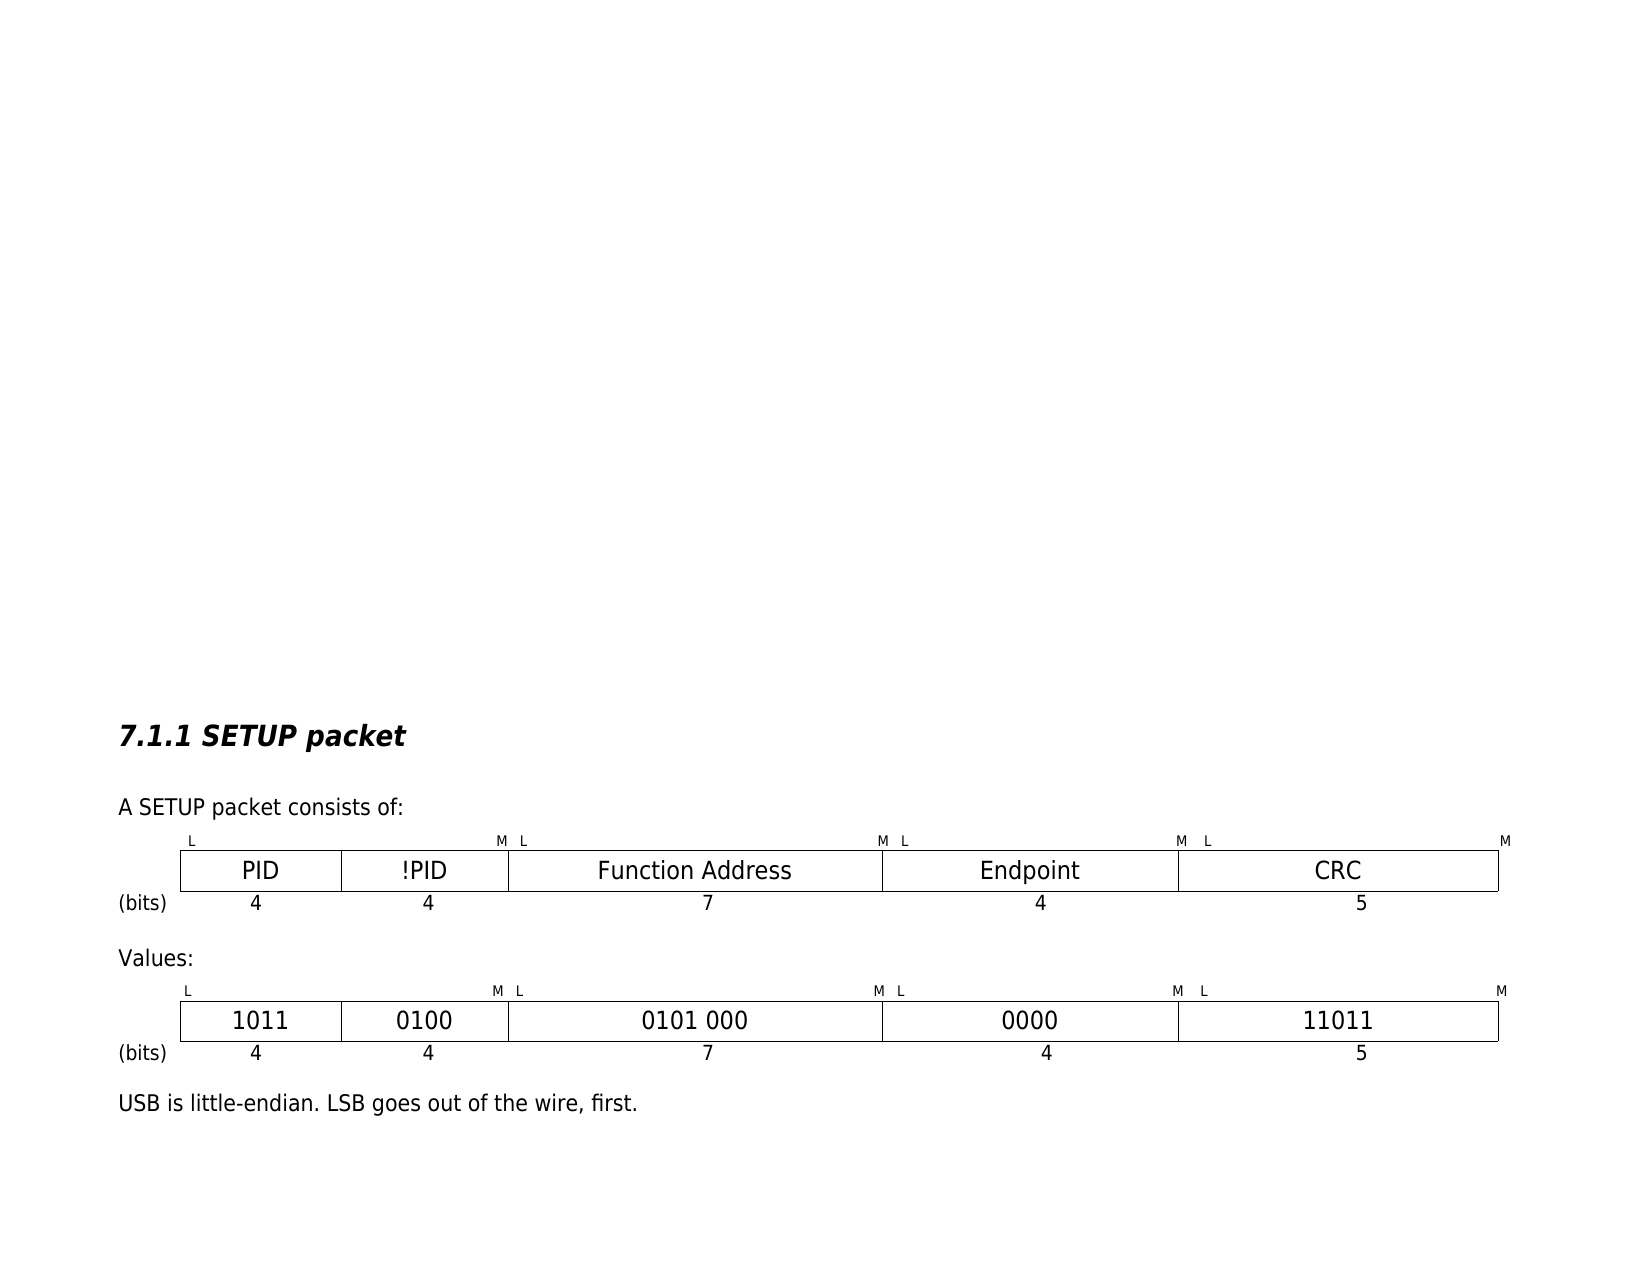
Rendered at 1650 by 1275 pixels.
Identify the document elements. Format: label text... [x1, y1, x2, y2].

table_header !PID [342, 851, 508, 891]
table_header Function Address [509, 851, 882, 891]
text A SETUP packet consists of: [118, 794, 1532, 821]
text L M L M L M L M [118, 971, 1532, 1001]
table_header CRC [1179, 851, 1498, 891]
table_header Endpoint [883, 851, 1178, 891]
table_header 0101 000 [509, 1002, 882, 1041]
text USB is little-endian. LSB goes out of the wire, first. [118, 1090, 1532, 1117]
text L M L M L M L M [118, 821, 1532, 850]
table_header PID [181, 851, 341, 891]
table_header 1011 [181, 1002, 341, 1041]
table_header 11011 [1179, 1002, 1498, 1041]
table_header 0100 [342, 1002, 508, 1041]
text Values: [118, 945, 1532, 971]
table_header 0000 [883, 1002, 1178, 1041]
text (bits) 4 4 7 4 5 [118, 1041, 1532, 1066]
text (bits) 4 4 7 4 5 [118, 891, 1532, 916]
subtitle 7.1.1 SETUP packet [118, 719, 1532, 753]
